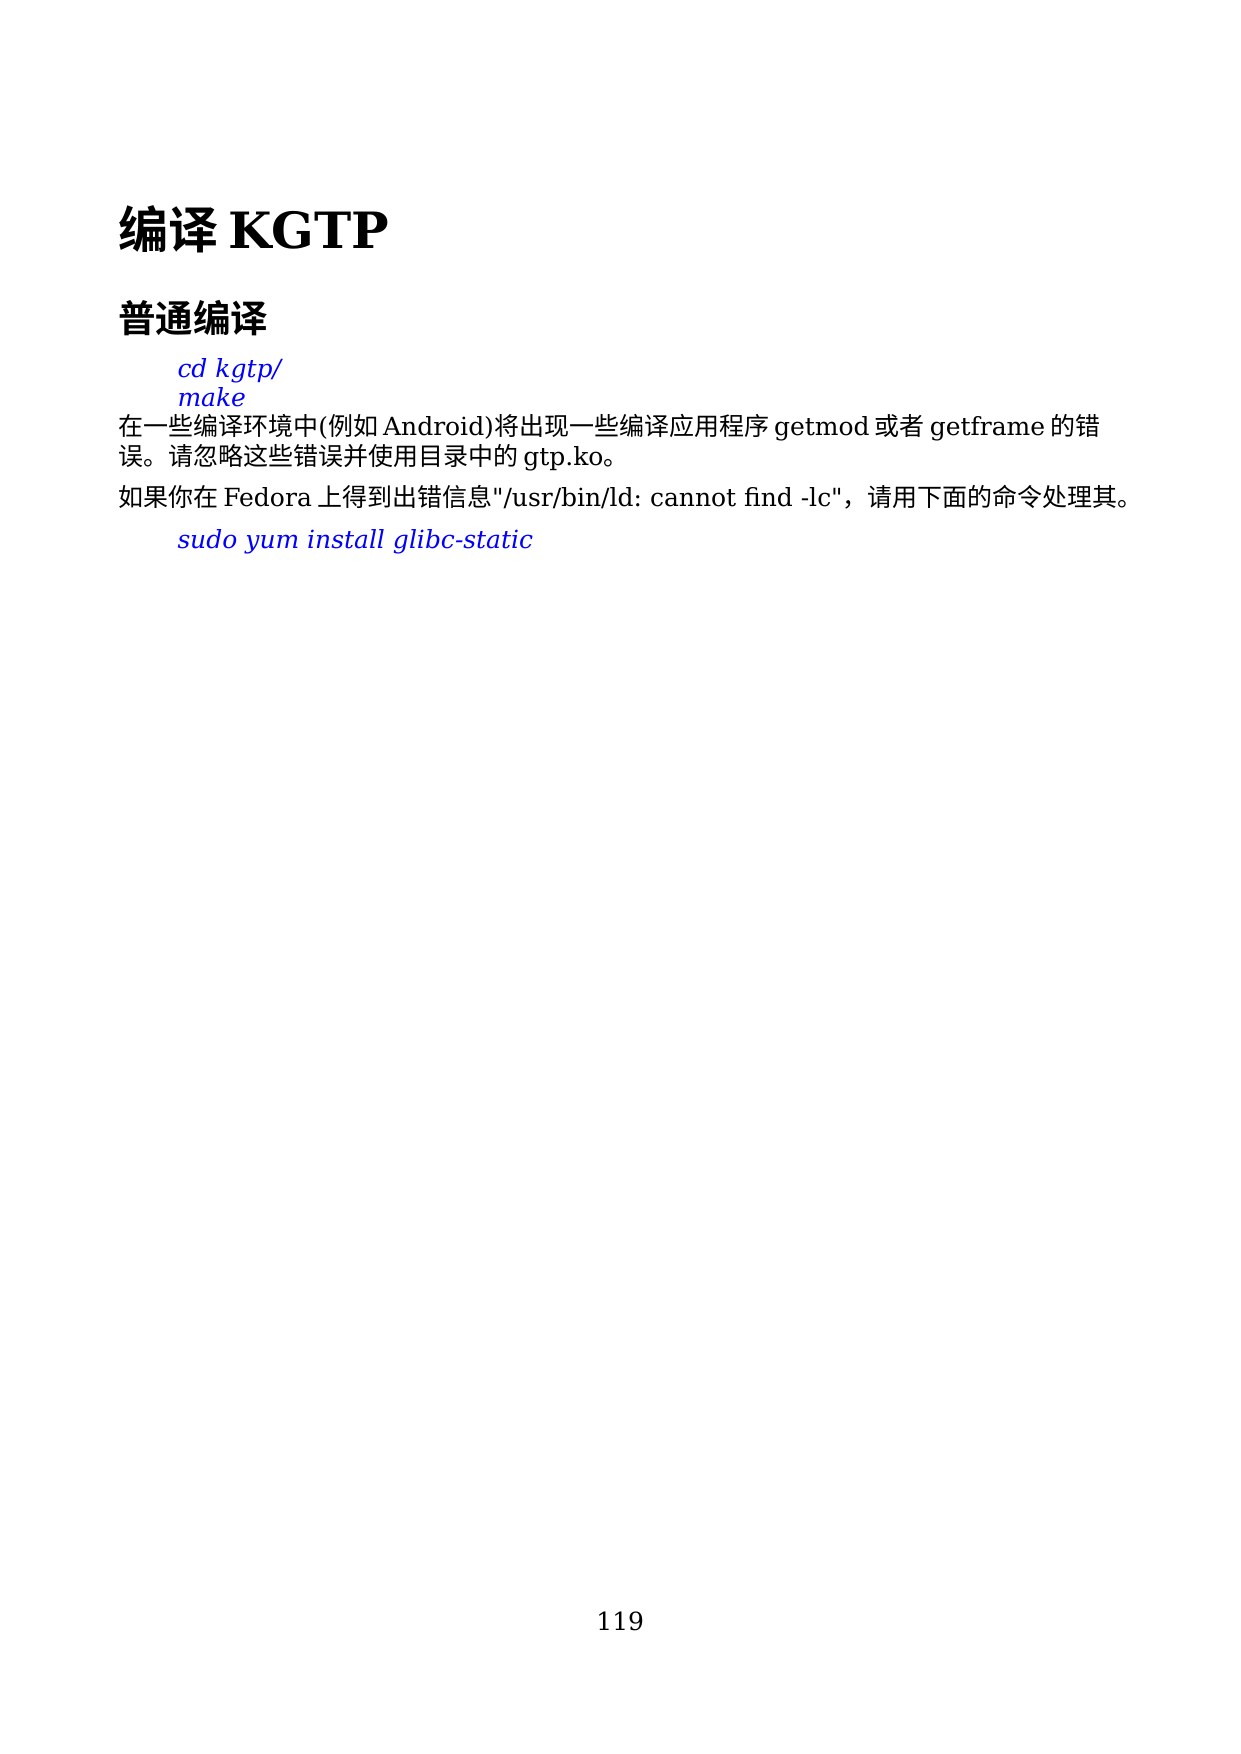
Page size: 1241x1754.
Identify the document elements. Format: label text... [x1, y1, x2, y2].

text cd kgtp/ [177, 354, 1063, 383]
text make [177, 383, 1063, 412]
text sudo yum install glibc-static [177, 525, 1063, 554]
subtitle 编译KGTP [118, 202, 1122, 261]
text 如果你在Fedora上得到出错信息"/usr/bin/ld: cannot find -lc"，请用下面的命令处理其。 [118, 483, 1122, 512]
text 在一些编译环境中(例如Android)将出现一些编译应用程序getmod或者getframe的错误。请忽略这些错误并使用目录中的gtp.ko。 [118, 412, 1122, 471]
subtitle 普通编译 [118, 298, 1122, 342]
